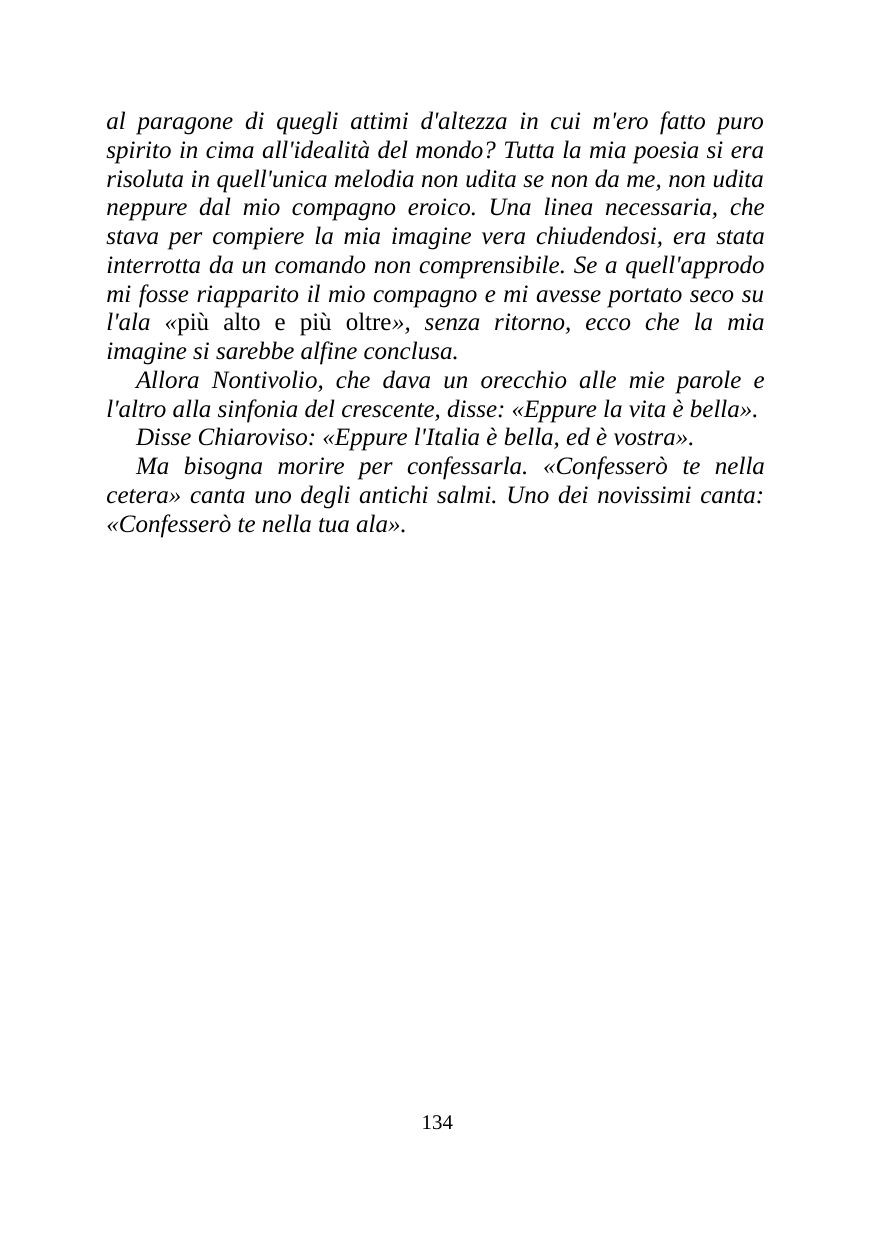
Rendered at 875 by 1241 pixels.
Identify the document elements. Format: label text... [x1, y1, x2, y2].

text al paragone di quegli attimi d'altezza in cui m'ero fatto puro spirito in cima all'idealità del mondo? Tutta la mia poesia si era risoluta in quell'unica melodia non udita se non da me, non udita neppure dal mio compagno eroico. Una linea necessaria, che stava per compiere la mia imagine vera chiudendosi, era stata interrotta da un comando non comprensibile. Se a quell'approdo mi fosse riapparito il mio compagno e mi avesse portato seco su l'ala «più alto e più oltre», senza ritorno, ecco che la mia imagine si sarebbe alfine conclusa. [106, 106, 768, 365]
text Allora Nontivolio, che dava un orecchio alle mie parole e l'altro alla sinfonia del crescente, disse: «Eppure la vita è bella». [106, 365, 768, 422]
text Disse Chiaroviso: «Eppure l'Italia è bella, ed è vostra». [106, 422, 768, 451]
text Ma bisogna morire per confessarla. «Confesserò te nella cetera» canta uno degli antichi salmi. Uno dei novissimi canta: «Confesserò te nella tua ala». [106, 451, 768, 537]
